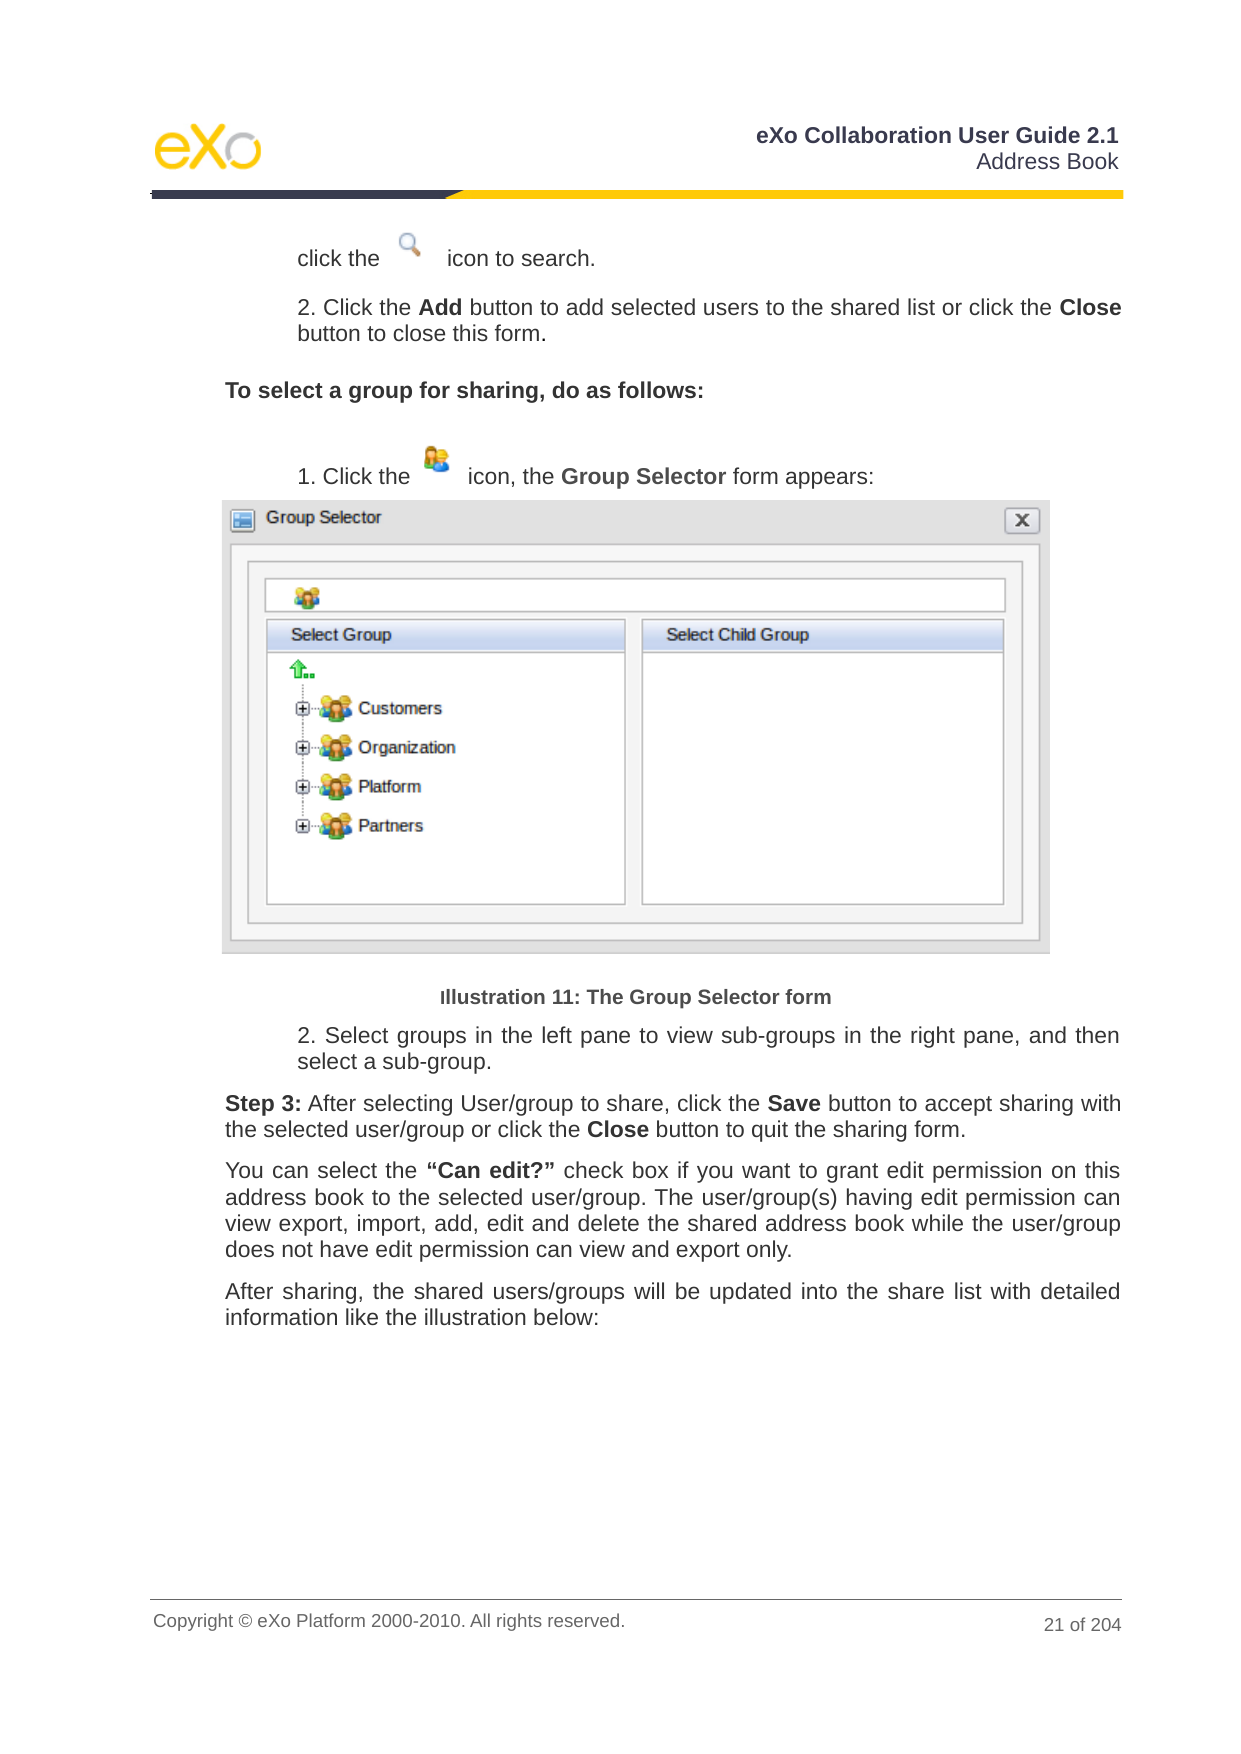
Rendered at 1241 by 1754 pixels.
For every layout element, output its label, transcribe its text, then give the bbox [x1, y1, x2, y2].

list You can select the “Can edit?” check box if you want to grant edit permission on this address book to the selected user/group. The user/group(s) having edit permission can view export, import, add, edit and delete the shared address book while the user/group does not have edit permission can view and export only. [187, 1157, 1122, 1263]
list After sharing, the shared users/groups will be updated into the share list with detailed information like the illustration below: [187, 1278, 1122, 1330]
list Step 3: After selecting User/group to share, click the Save button to accept sharing with the selected user/group or click the Close button to quit the sharing form. [187, 1089, 1122, 1142]
list click the icon to search. [259, 223, 1122, 272]
picture [155, 123, 262, 170]
picture [424, 440, 454, 477]
list 2. Select groups in the left pane to view sub-groups in the right pane, and then select a sub-group. [207, 954, 1122, 1074]
picture [221, 500, 1050, 954]
list 2. Click the Add button to add selected users to the shared list or click the Close button to close this form. [259, 294, 1122, 347]
list Illustration 11: The Group Selector form [207, 954, 1065, 1009]
picture [393, 231, 427, 260]
list To select a group for sharing, do as follows: [187, 377, 1122, 403]
list 1. Click the icon, the Group Selector form appears: [259, 433, 1122, 489]
picture [151, 190, 1124, 199]
